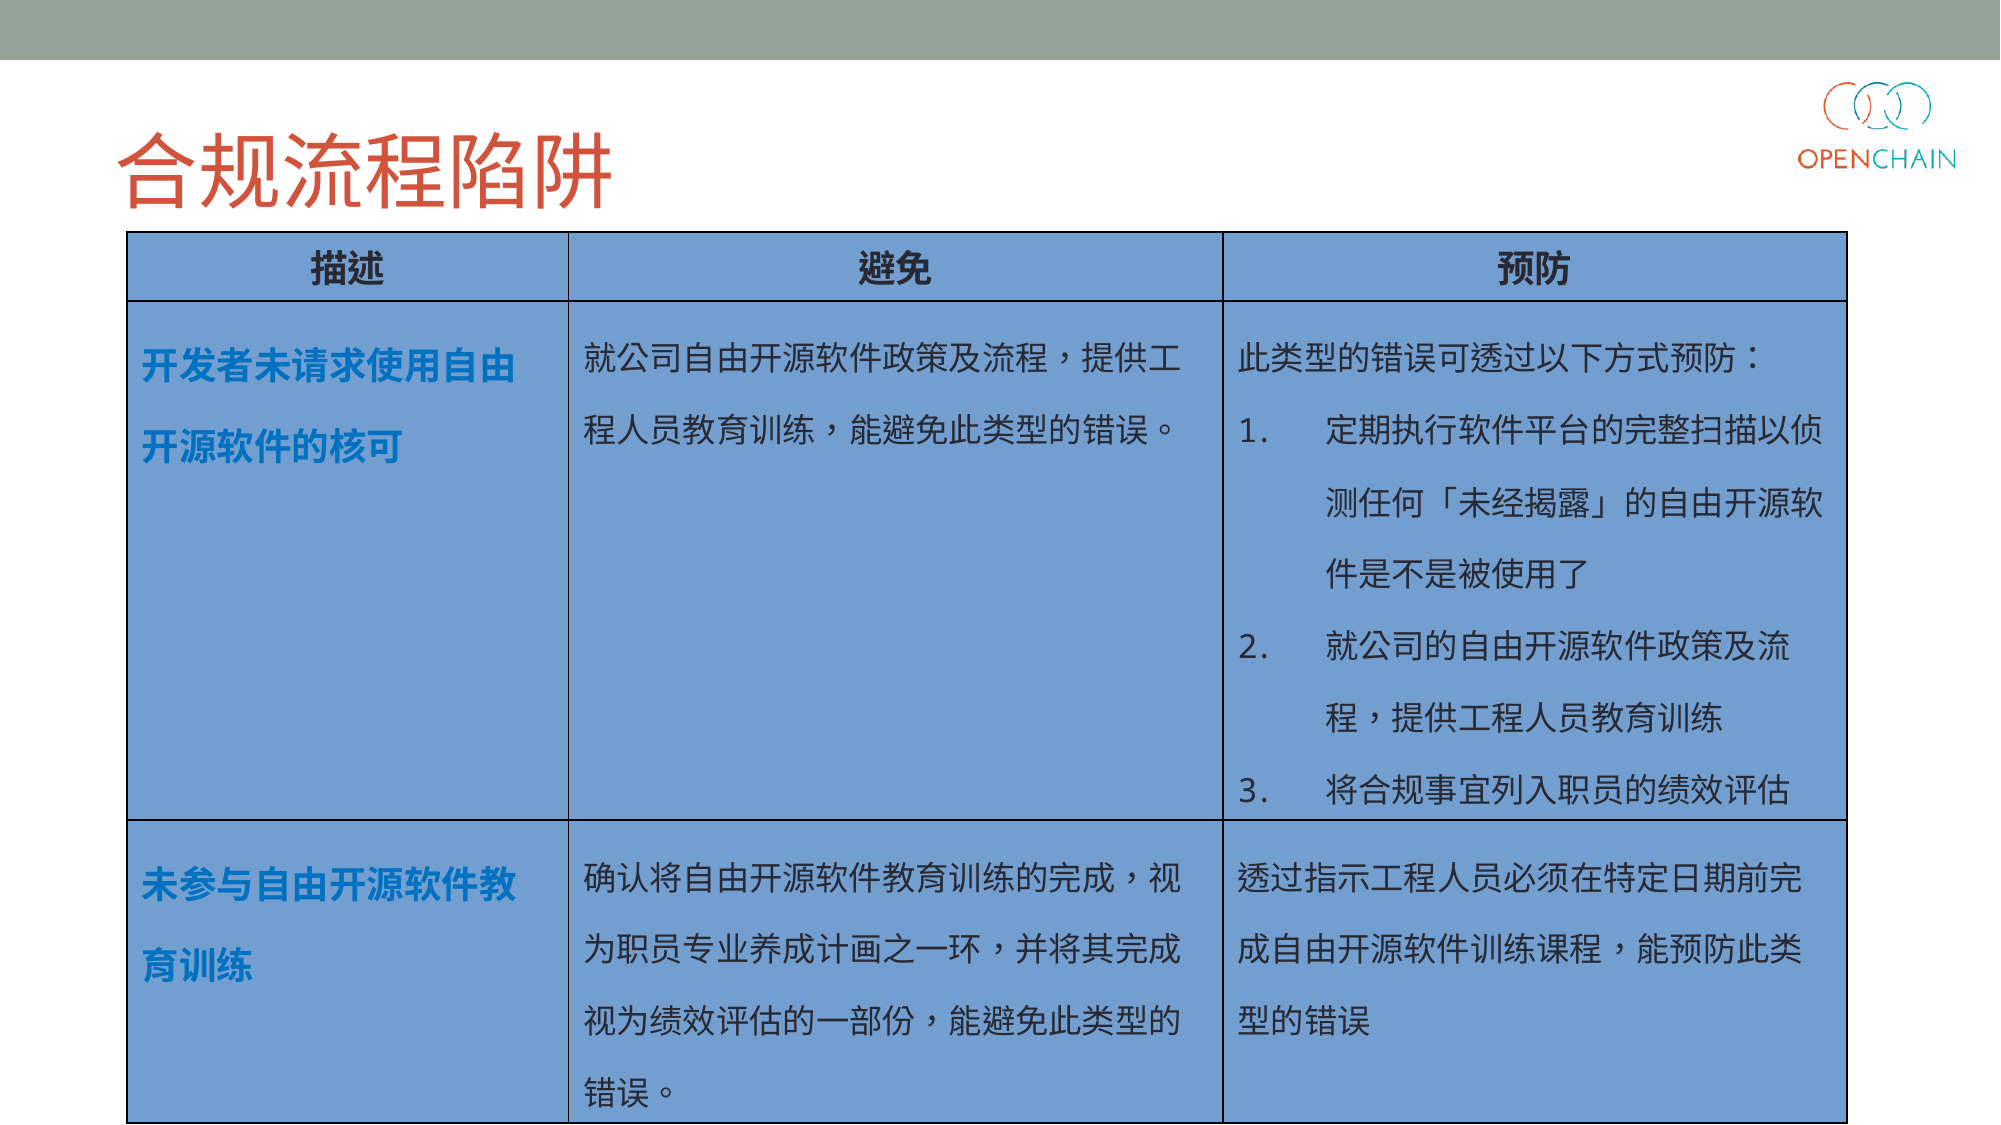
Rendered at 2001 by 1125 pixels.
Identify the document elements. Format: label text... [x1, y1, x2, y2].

table_cell 此类型的错误可透过以下方式预防： 定期执行软件平台的完整扫描以侦测任何「未经揭露」的自由开源软件是不是被使用了 就公司的自由开源软件政策及流程，提供工程人员教育训练 将合规事宜列入职员的绩效评估 [1224, 302, 1846, 819]
table_header 预防 [1224, 233, 1846, 300]
table_cell 开发者未请求使用自由开源软件的核可 [128, 302, 568, 819]
table_cell 确认将自由开源软件教育训练的完成，视为职员专业养成计画之一环，并将其完成视为绩效评估的一部份，能避免此类型的错误。 [569, 821, 1222, 1122]
picture [1798, 82, 1955, 169]
table_header 描述 [128, 233, 568, 300]
table_cell 就公司自由开源软件政策及流程，提供工程人员教育训练，能避免此类型的错误。 [569, 302, 1222, 819]
table_cell 未参与自由开源软件教育训练 [128, 821, 568, 1122]
title 合规流程陷阱 [99, 87, 1900, 250]
table_header 避免 [569, 233, 1222, 300]
table_cell 透过指示工程人员必须在特定日期前完成自由开源软件训练课程，能预防此类型的错误 [1224, 821, 1846, 1122]
